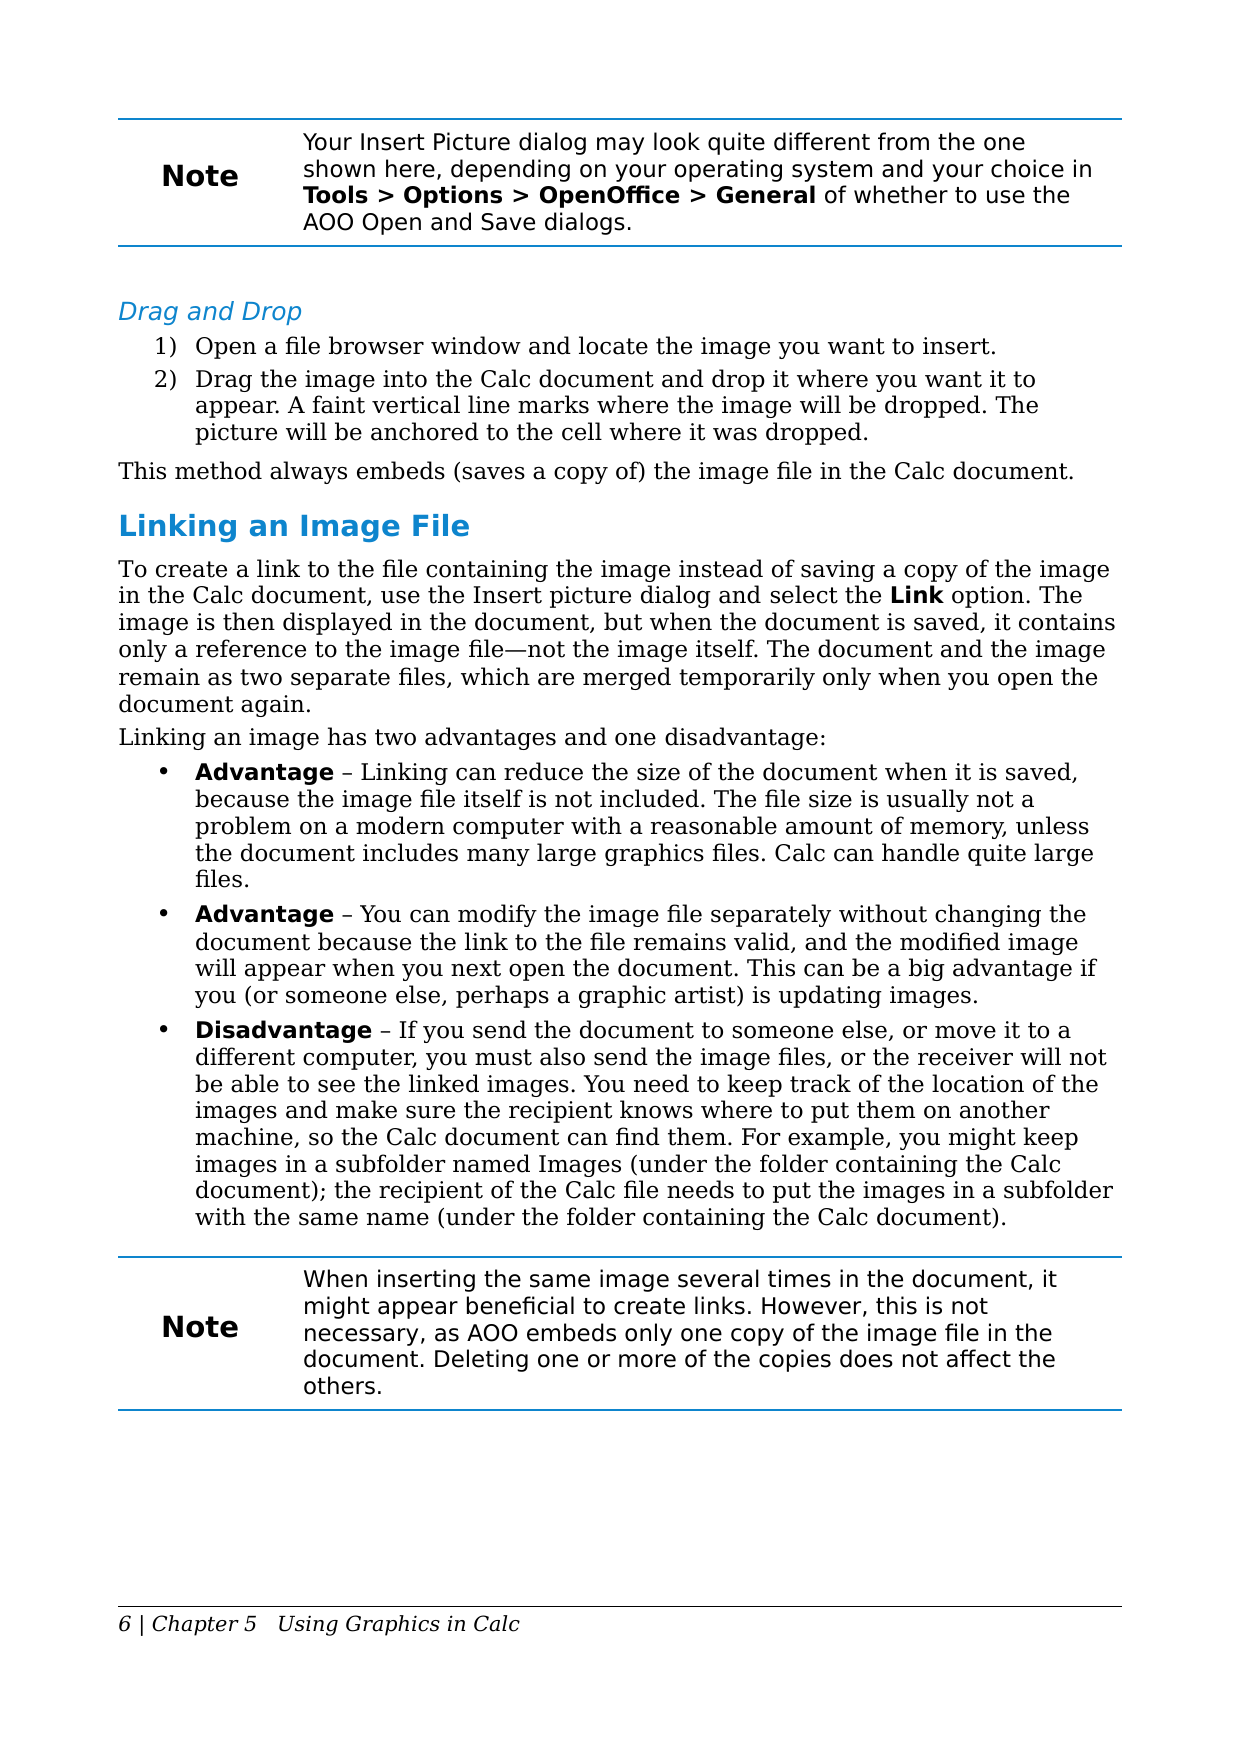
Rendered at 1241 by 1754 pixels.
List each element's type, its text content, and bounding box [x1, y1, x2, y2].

subtitle Linking an Image File [118, 509, 1122, 543]
list To create a link to the file containing the image instead of saving a copy of the image in the Calc document, use the Insert picture dialog and select the Link option. The image is then displayed in the document, but when the document is saved, it contains only a reference to the image file—not the image itself. The document and the image remain as two separate files, which are merged temporarily only when you open the document again. [118, 556, 1122, 718]
list Open a file browser window and locate the image you want to insert. [177, 333, 1122, 360]
table_header Note [118, 1258, 281, 1409]
subtitle Drag and Drop [118, 297, 1122, 327]
list Disadvantage – If you send the document to someone else, or move it to a different computer, you must also send the image files, or the receiver will not be able to see the linked images. You need to keep track of the location of the images and make sure the recipient knows where to put them on another machine, so the Calc document can find them. For example, you might keep images in a subfolder named Images (under the folder containing the Calc document); the recipient of the Calc file needs to put the images in a subfolder with the same name (under the folder containing the Calc document). [156, 1015, 1122, 1231]
table_header Note [118, 120, 281, 244]
list Linking an image has two advantages and one disadvantage: [118, 724, 1122, 751]
table_header When inserting the same image several times in the document, it might appear beneficial to create links. However, this is not necessary, as AOO embeds only one copy of the image file in the document. Deleting one or more of the copies does not affect the others. [281, 1258, 1122, 1409]
text This method always embeds (saves a copy of) the image file in the Calc document. [118, 458, 1122, 485]
list Advantage – You can modify the image file separately without changing the document because the link to the file remains valid, and the modified image will appear when you next open the document. This can be a big advantage if you (or someone else, perhaps a graphic artist) is updating images. [156, 899, 1122, 1009]
table_header Your Insert Picture dialog may look quite different from the one shown here, depending on your operating system and your choice in Tools > Options > OpenOffice > General of whether to use the AOO Open and Save dialogs. [281, 120, 1122, 244]
list Drag the image into the Calc document and drop it where you want it to appear. A faint vertical line marks where the image will be dropped. The picture will be anchored to the cell where it was dropped. [177, 366, 1122, 446]
list Advantage – Linking can reduce the size of the document when it is saved, because the image file itself is not included. The file size is usually not a problem on a modern computer with a reasonable amount of memory, unless the document includes many large graphics files. Calc can handle quite large files. [156, 757, 1122, 893]
